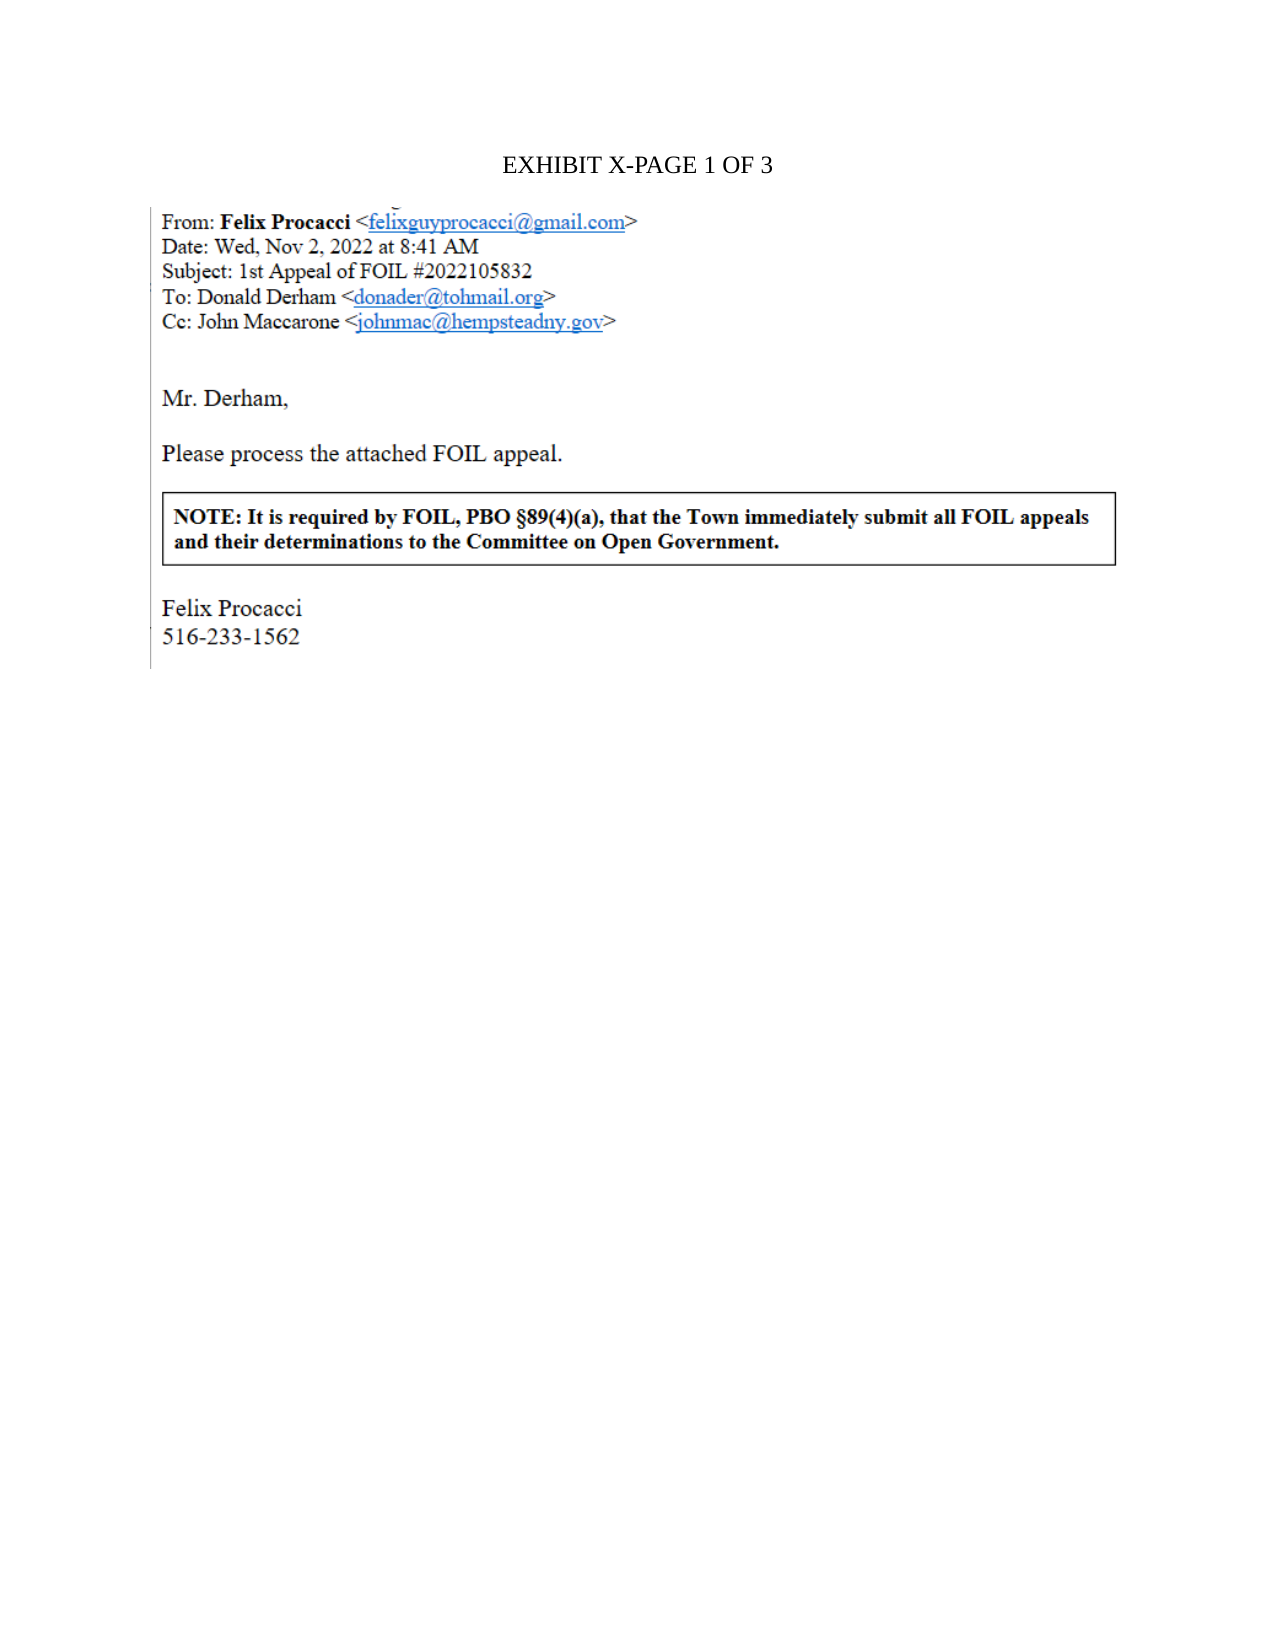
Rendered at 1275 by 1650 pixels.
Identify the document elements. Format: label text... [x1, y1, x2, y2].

picture [150, 207, 1125, 669]
text EXHIBIT X-PAGE 1 OF 3 [150, 150, 1125, 179]
